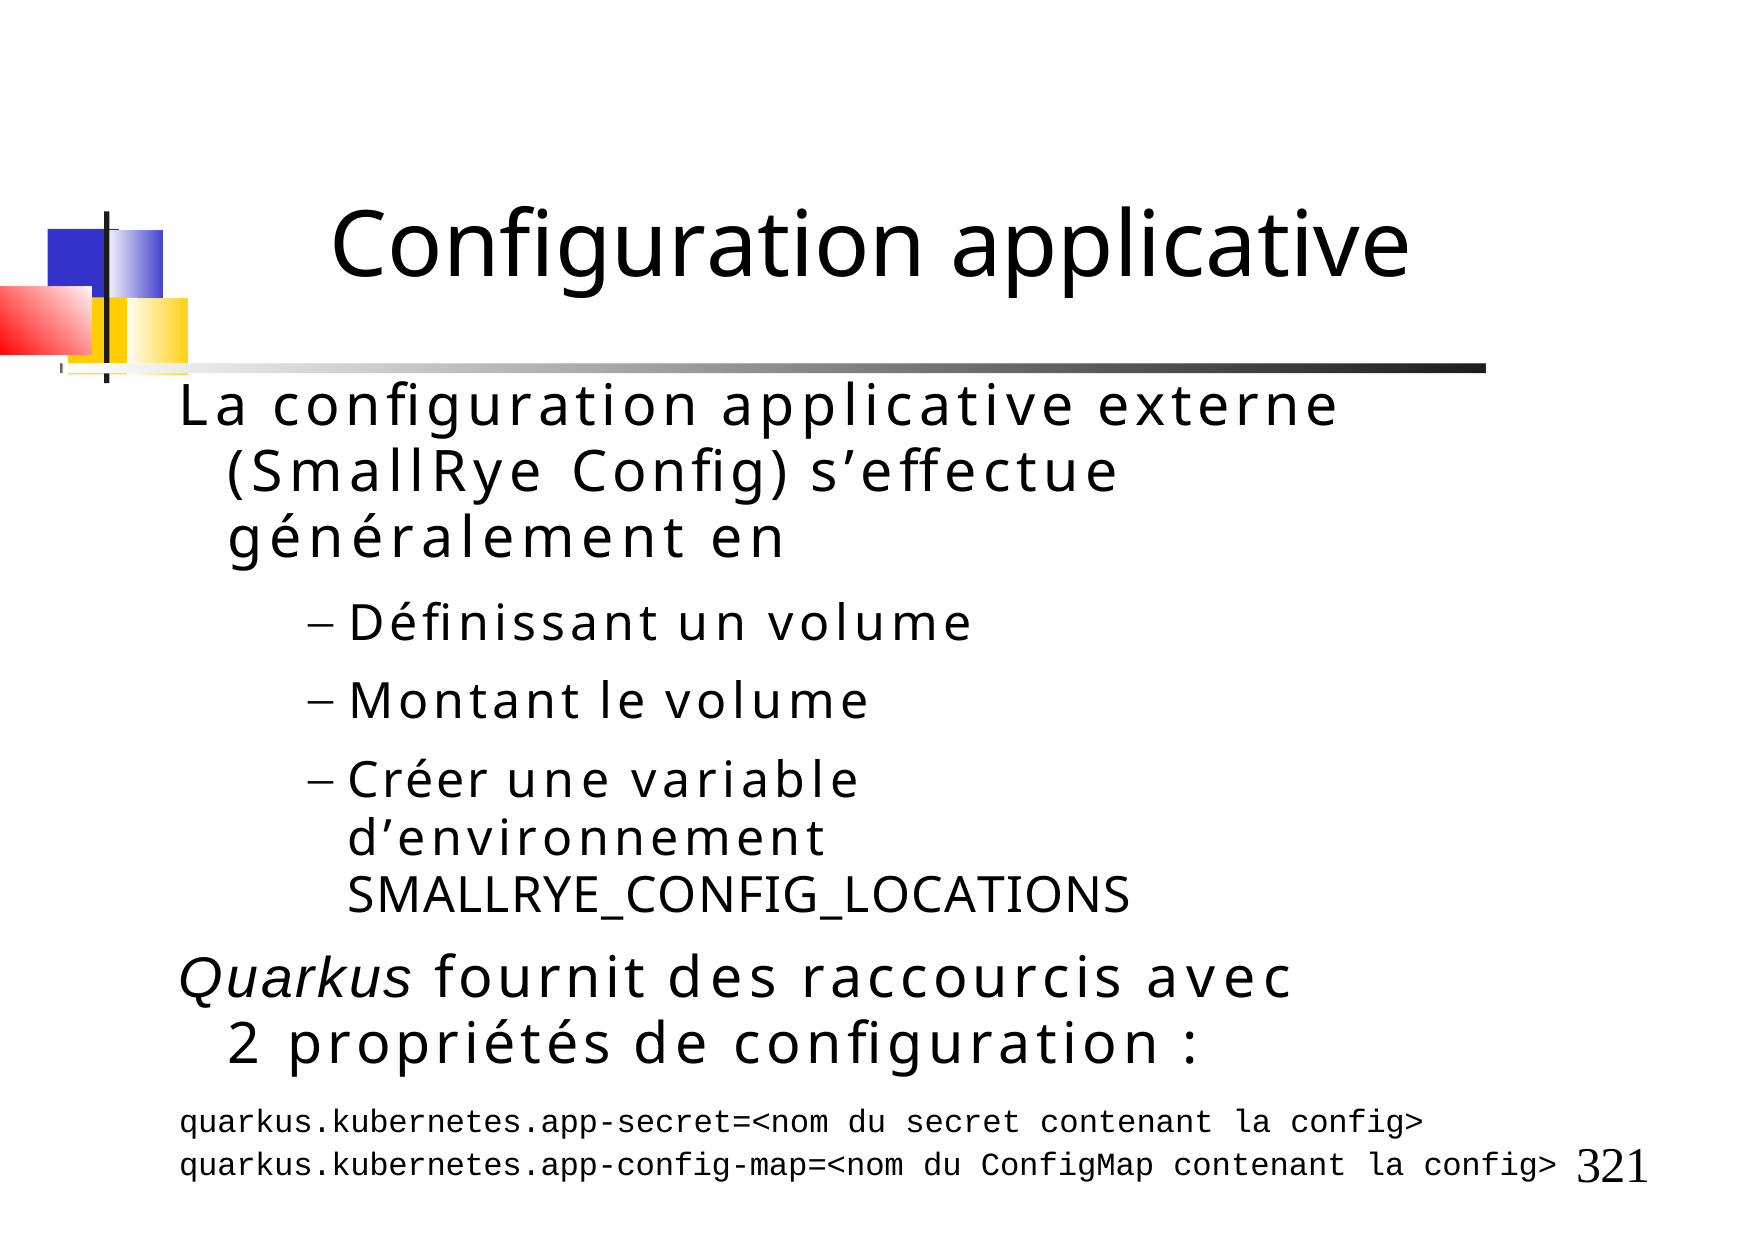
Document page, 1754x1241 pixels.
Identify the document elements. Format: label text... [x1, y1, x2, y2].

slide_number 321 [1569, 1135, 1660, 1241]
title Configuration applicative [179, 183, 1564, 364]
picture [60, 229, 179, 384]
picture [0, 285, 92, 355]
text_box La configuration applicative externe (SmallRye Config) s’effectue généralement en Définissant un volume Montant le volume Créer une variable d’environnement SMALLRYE_CONFIG_LOCATIONS Quarkus fournit des raccourcis avec 2 propriétés de configuration : quarkus.kubernetes.app-secret=<nom du secret contenant la config> quarkus.kubernetes.app-config-map=<nom du ConfigMap contenant la config> [177, 364, 1627, 1183]
